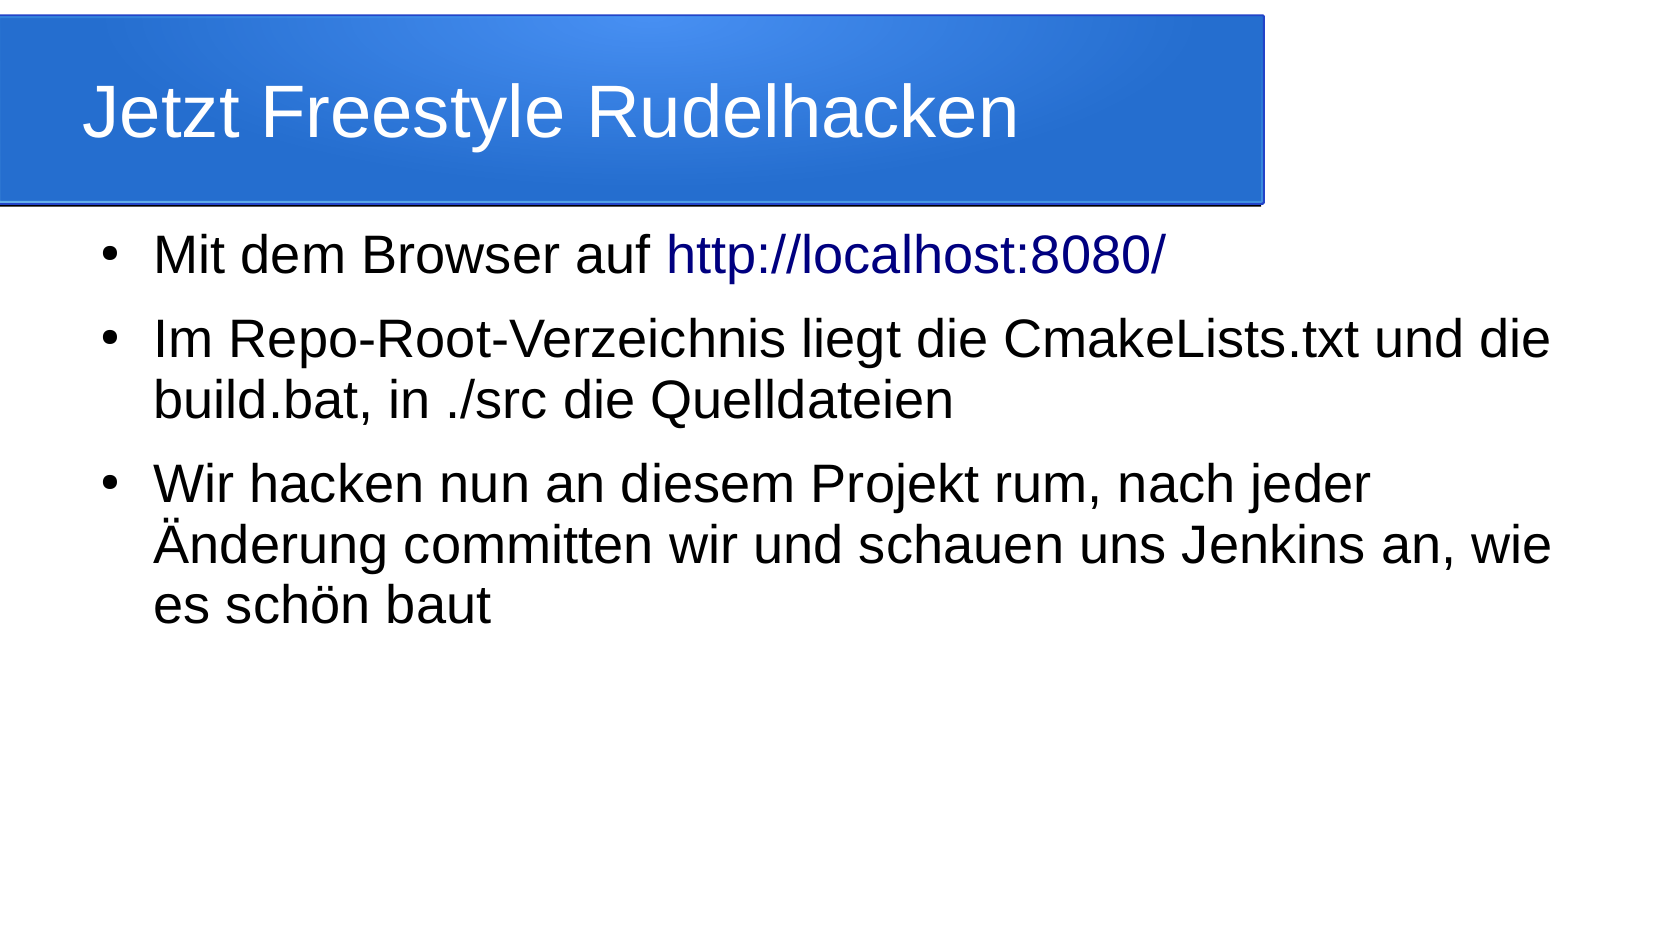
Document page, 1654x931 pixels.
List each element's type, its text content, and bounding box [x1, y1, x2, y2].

list Mit dem Browser auf http://localhost:8080/ Im Repo-Root-Verzeichnis liegt die CmakeLists.txt und die build.bat, in ./src die Quelldateien Wir hacken nun an diesem Projekt rum, nach jeder Änderung committen wir und schauen uns Jenkins an, wie es schön baut [82, 224, 1571, 764]
title Jetzt Freestyle Rudelhacken [82, 35, 1235, 189]
